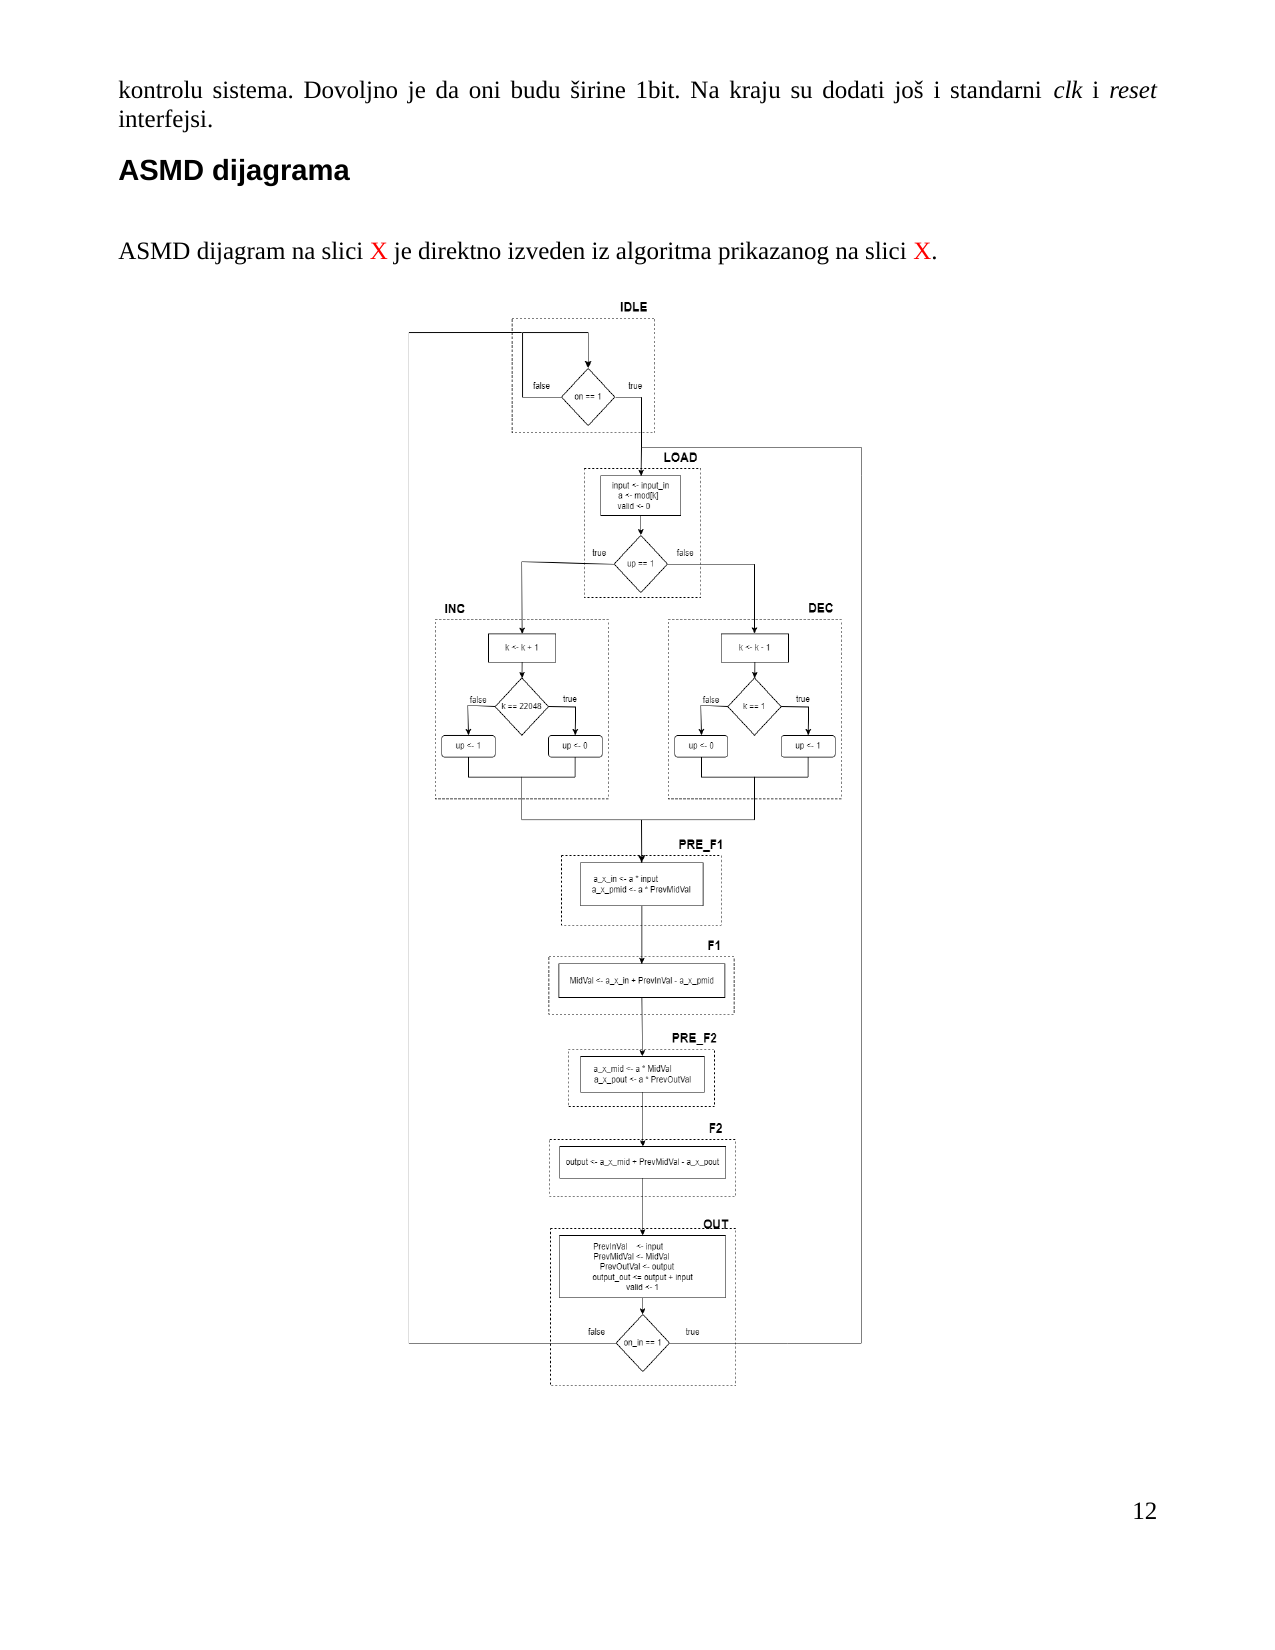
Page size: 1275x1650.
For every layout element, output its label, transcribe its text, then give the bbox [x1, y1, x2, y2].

text ASMD dijagram na slici X je direktno izveden iz algoritma prikazanog na slici X. [118, 236, 1157, 265]
subtitle ASMD dijagrama [118, 153, 1157, 187]
text kontrolu sistema. Dovoljno je da oni budu širine 1bit. Na kraju su dodati još i standarni clk i reset interfejsi. [118, 75, 1157, 132]
picture [408, 297, 867, 1386]
